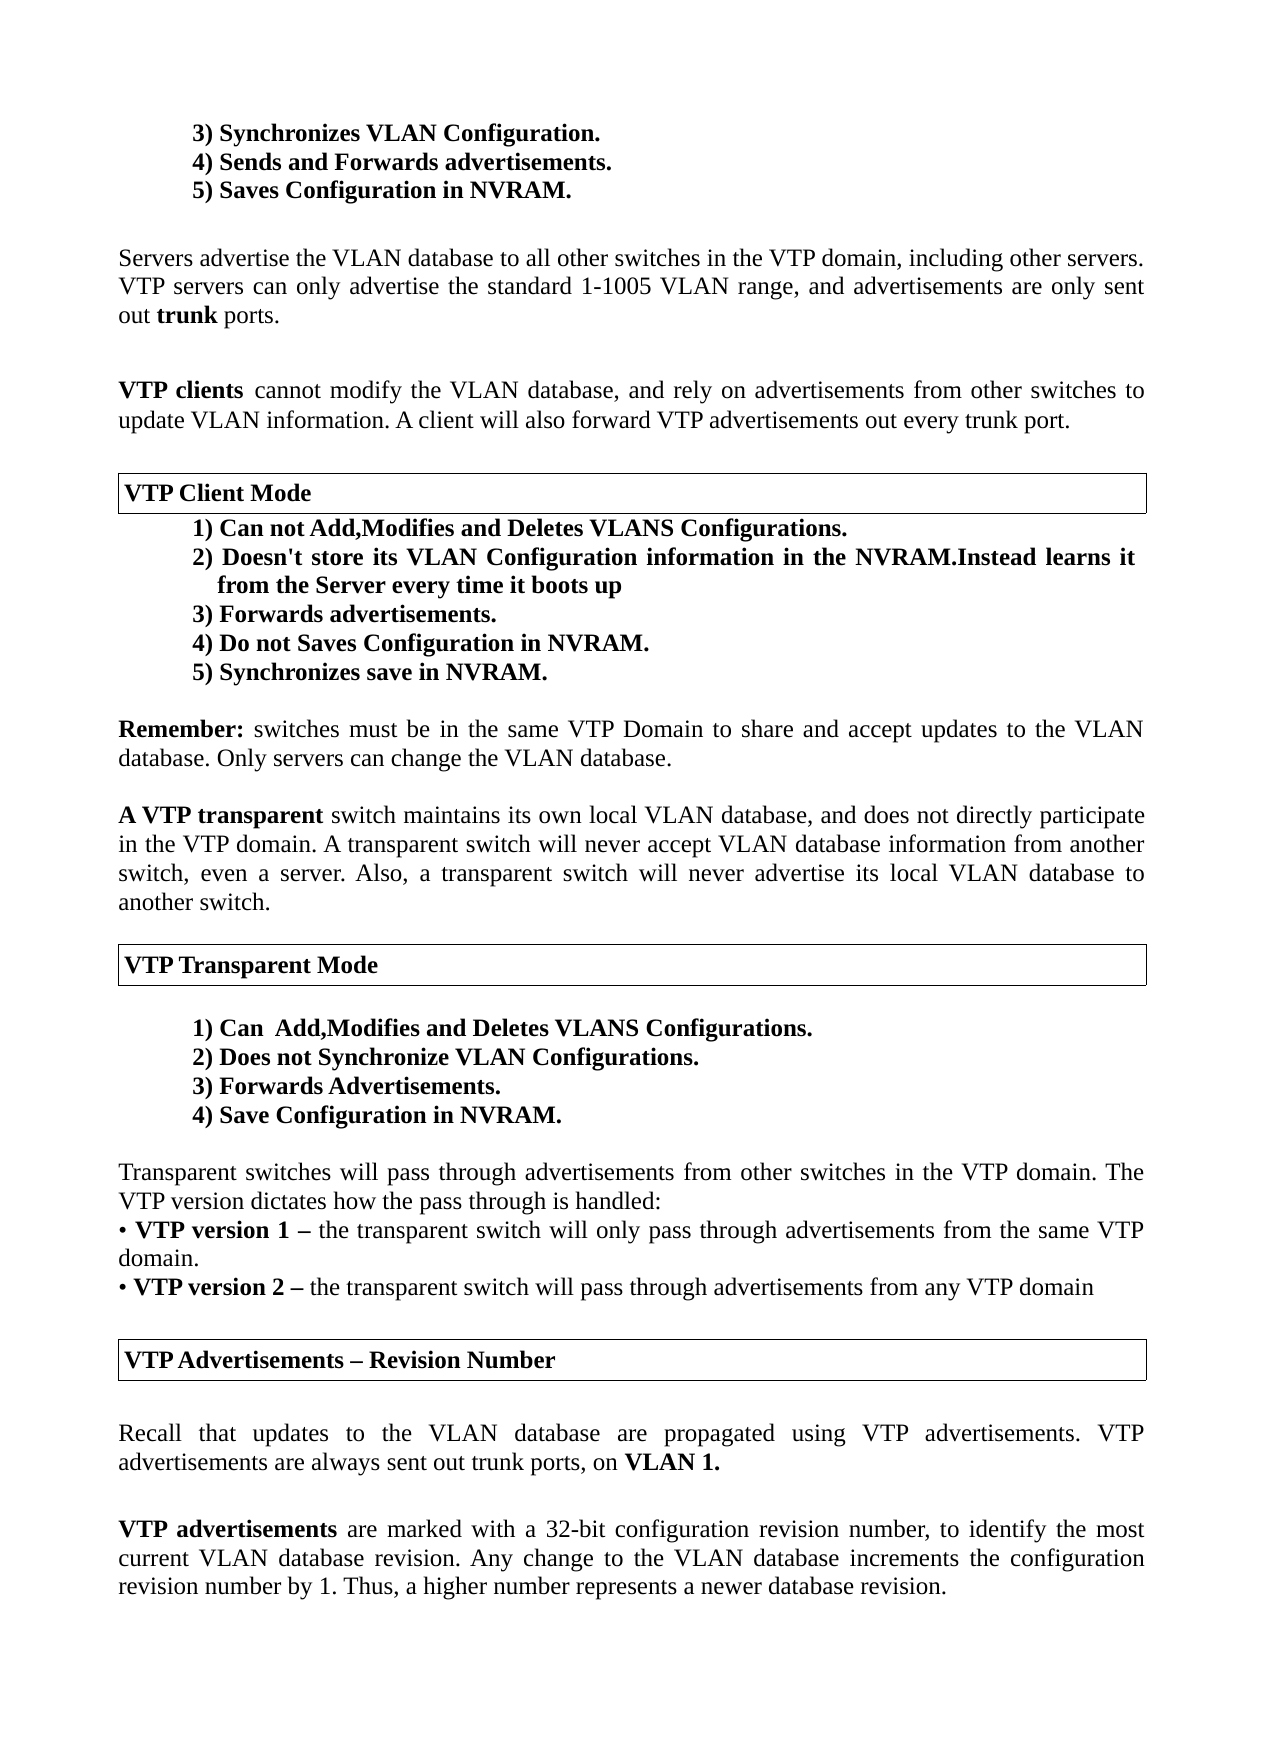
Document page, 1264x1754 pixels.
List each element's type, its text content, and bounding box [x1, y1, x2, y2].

text 2) Doesn't store its VLAN Configuration information in the NVRAM.Instead learns it from the Server every time it boots up [118, 542, 1146, 599]
text A VTP transparent switch maintains its own local VLAN database, and does not directly participate in the VTP domain. A transparent switch will never accept VLAN database information from another switch, even a server. Also, a transparent switch will never advertise its local VLAN database to another switch. [118, 801, 1146, 916]
text 2) Does not Synchronize VLAN Configurations. [118, 1042, 1146, 1071]
text Remember: switches must be in the same VTP Domain to share and accept updates to the VLAN database. Only servers can change the VLAN database. [118, 714, 1146, 772]
text Transparent switches will pass through advertisements from other switches in the VTP domain. The VTP version dictates how the pass through is handled: [118, 1157, 1146, 1215]
text Recall that updates to the VLAN database are propagated using VTP advertisements. VTP advertisements are always sent out trunk ports, on VLAN 1. [118, 1418, 1146, 1476]
text 3) Forwards Advertisements. [118, 1071, 1146, 1100]
text 5) Saves Configuration in NVRAM. [118, 176, 1146, 204]
text 1) Can Add,Modifies and Deletes VLANS Configurations. [118, 1013, 1146, 1042]
text 4) Save Configuration in NVRAM. [118, 1100, 1146, 1128]
text 4) Do not Saves Configuration in NVRAM. [118, 628, 1146, 657]
text • VTP version 2 – the transparent switch will pass through advertisements from any VTP domain [118, 1272, 1146, 1301]
text VTP advertisements are marked with a 32-bit configuration revision number, to identify the most current VLAN database revision. Any change to the VLAN database increments the configuration revision number by 1. Thus, a higher number represents a newer database revision. [118, 1514, 1146, 1600]
text 3) Forwards advertisements. [118, 599, 1146, 628]
text 4) Sends and Forwards advertisements. [118, 147, 1146, 176]
text 3) Synchronizes VLAN Configuration. [118, 118, 1146, 147]
text 1) Can not Add,Modifies and Deletes VLANS Configurations. [118, 514, 1146, 542]
table_header VTP Advertisements – Revision Number [119, 1340, 1146, 1380]
text Servers advertise the VLAN database to all other switches in the VTP domain, including other servers. VTP servers can only advertise the standard 1-1005 VLAN range, and advertisements are only sent out trunk ports. [118, 243, 1146, 329]
text • VTP version 1 – the transparent switch will only pass through advertisements from the same VTP domain. [118, 1215, 1146, 1272]
table_header VTP Transparent Mode [119, 945, 1146, 985]
text VTP clients cannot modify the VLAN database, and rely on advertisements from other switches to update VLAN information. A client will also forward VTP advertisements out every trunk port. [118, 367, 1146, 434]
text 5) Synchronizes save in NVRAM. [118, 657, 1146, 686]
table_header VTP Client Mode [119, 474, 1146, 513]
